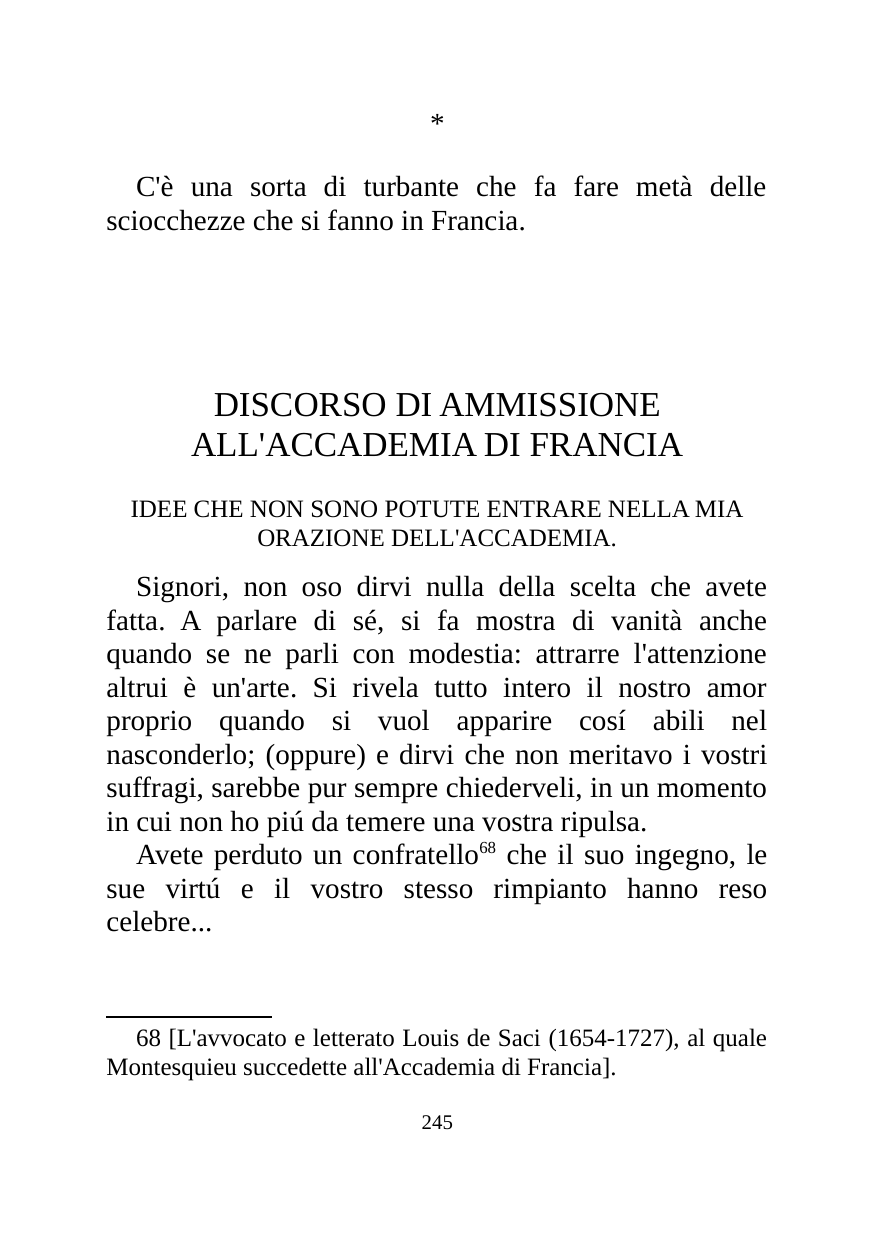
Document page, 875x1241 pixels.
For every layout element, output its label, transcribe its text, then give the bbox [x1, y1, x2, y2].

text Avete perduto un confratello che il suo ingegno, le sue virtú e il vostro stesso rimpianto hanno reso celebre... [106, 837, 768, 938]
text * [106, 106, 768, 140]
text [L'avvocato e letterato Louis de Saci (1654-1727), al quale Montesquieu succedette all'Accademia di Francia]. [106, 1023, 768, 1080]
text IDEE CHE NON SONO POTUTE ENTRARE NELLA MIA ORAZIONE DELL'ACCADEMIA. [106, 494, 768, 551]
text Signori, non oso dirvi nulla della scelta che avete fatta. A parlare di sé, si fa mostra di vanità anche quando se ne parli con modestia: attrarre l'attenzione altrui è un'arte. Si rivela tutto intero il nostro amor proprio quando si vuol apparire cosí abili nel nasconderlo; (oppure) e dirvi che non meritavo i vostri suffragi, sarebbe pur sempre chiederveli, in un momento in cui non ho piú da temere una vostra ripulsa. [106, 569, 768, 837]
subtitle DISCORSO DI AMMISSIONE ALL'ACCADEMIA DI FRANCIA [106, 384, 768, 464]
text C'è una sorta di turbante che fa fare metà delle sciocchezze che si fanno in Francia. [106, 169, 768, 236]
